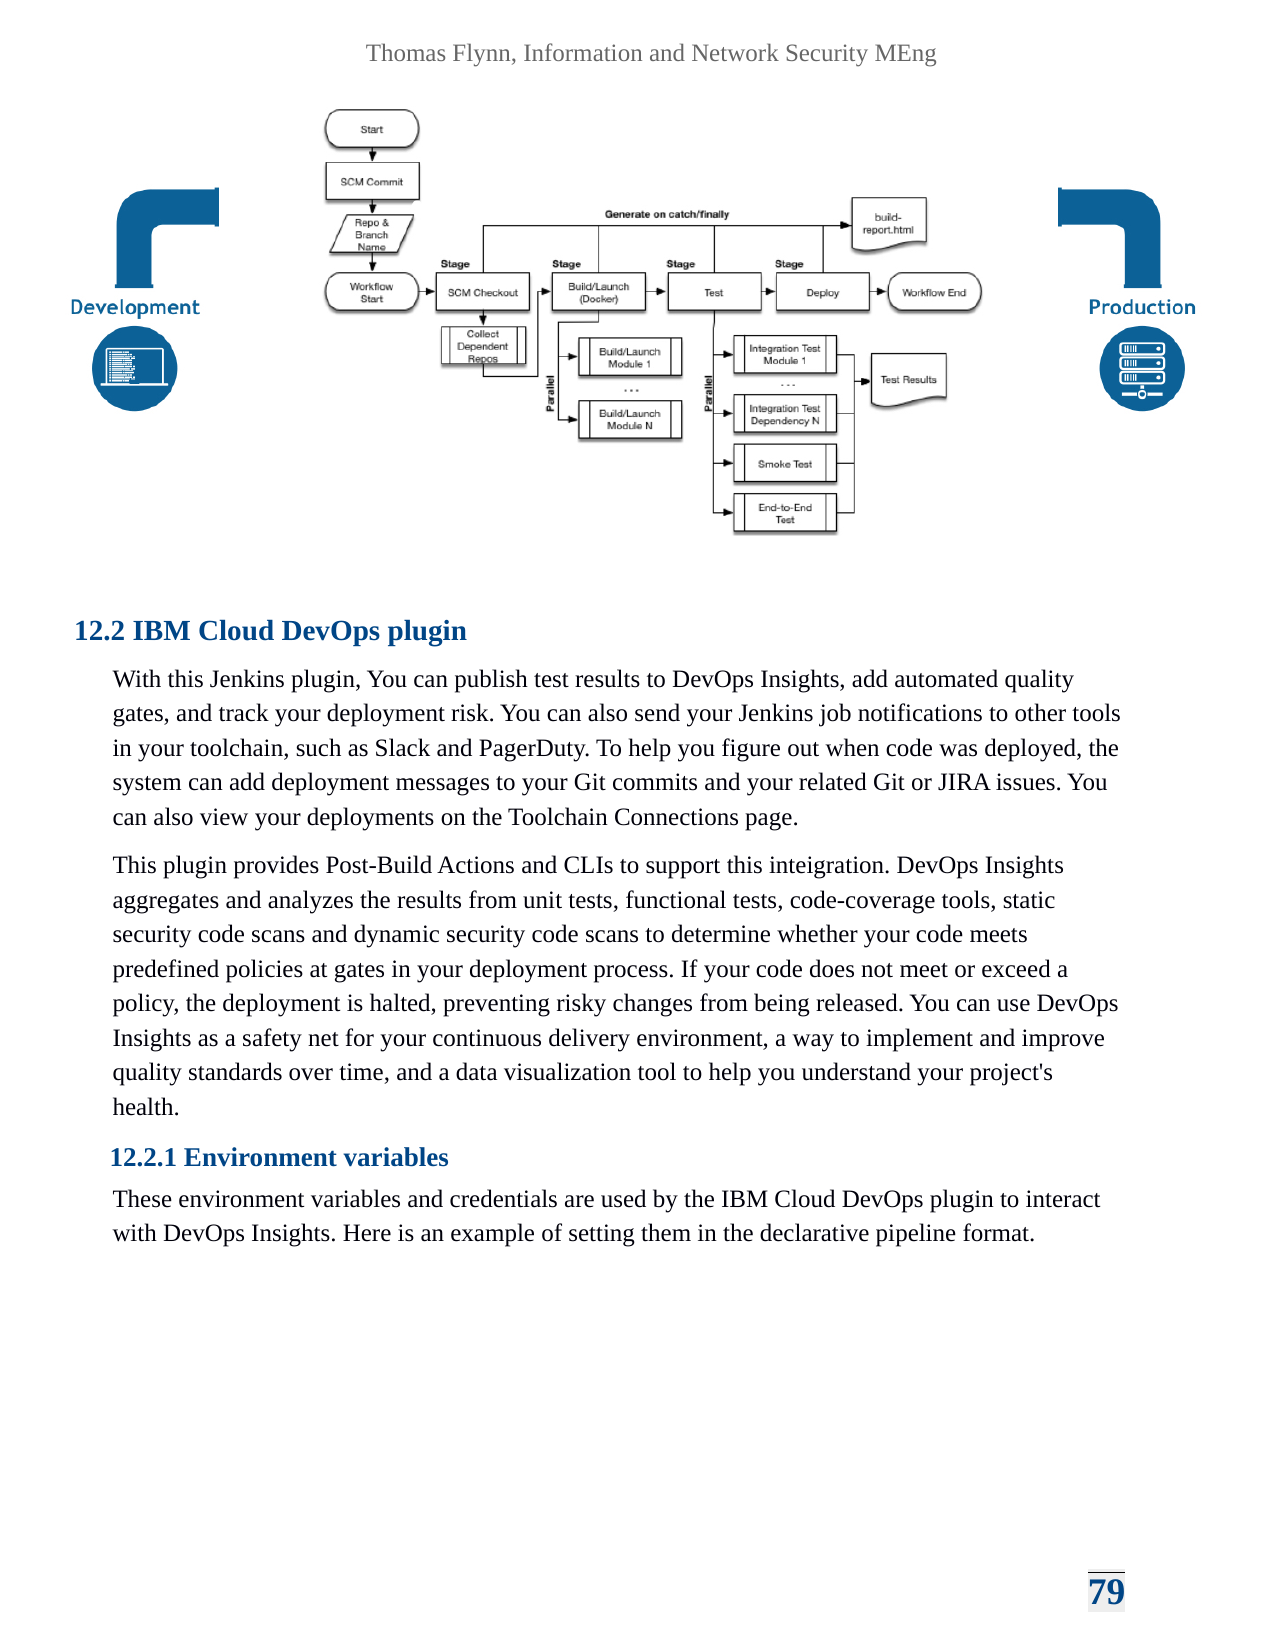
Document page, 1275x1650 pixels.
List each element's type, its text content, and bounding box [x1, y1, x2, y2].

picture [58, 98, 1217, 536]
subtitle 12.2.1 Environment variables [109, 1141, 1125, 1172]
text With this Jenkins plugin, You can publish test results to DevOps Insights, add automated quality gates, and track your deployment risk. You can also send your Jenkins job notifications to other tools in your toolchain, such as Slack and PagerDuty. To help you figure out when code was deployed, the system can add deployment messages to your Git commits and your related Git or JIRA issues. You can also view your deployments on the Toolchain Connections page. [112, 664, 1125, 830]
subtitle 12.2 IBM Cloud DevOps plugin [74, 613, 1125, 647]
text These environment variables and credentials are used by the IBM Cloud DevOps plugin to interact with DevOps Insights. Here is an example of setting them in the declarative pipeline format. [112, 1184, 1125, 1247]
text This plugin provides Post-Build Actions and CLIs to support this inteigration. DevOps Insights aggregates and analyzes the results from unit tests, functional tests, code-coverage tools, static security code scans and dynamic security code scans to determine whether your code meets predefined policies at gates in your deployment process. If your code does not meet or exceed a policy, the deployment is halted, preventing risky changes from being released. You can use DevOps Insights as a safety net for your continuous delivery environment, a way to implement and improve quality standards over time, and a data visualization tool to help you understand your project's health. [112, 851, 1125, 1121]
